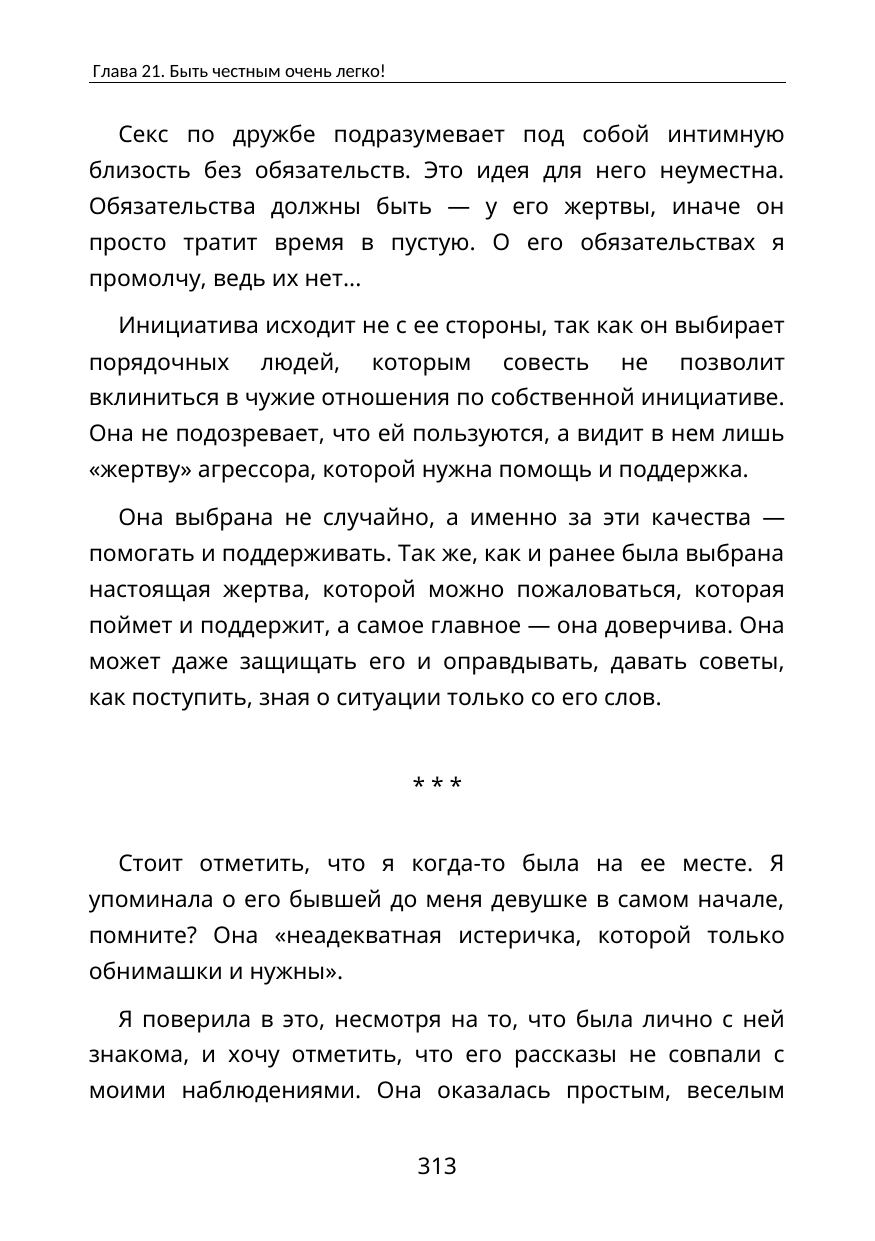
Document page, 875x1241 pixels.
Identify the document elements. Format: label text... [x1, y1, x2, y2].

text Я поверила в это, несмотря на то, что была лично с ней знакома, и хочу отметить, что его рассказы не совпали с моими наблюдениями. Она оказалась простым, веселым [88, 1002, 786, 1106]
text Она выбрана не случайно, а именно за эти качества — помогать и поддерживать. Так же, как и ранее была выбрана настоящая жертва, которой можно пожаловаться, которая поймет и поддержит, а самое главное — она доверчива. Она может даже защищать его и оправдывать, давать советы, как поступить, зная о ситуации только со его слов. [88, 501, 786, 712]
text Инициатива исходит не с ее стороны, так как он выбирает порядочных людей, которым совесть не позволит вклиниться в чужие отношения по собственной инициативе. Она не подозревает, что ей пользуются, а видит в нем лишь «жертву» агрессора, которой нужна помощь и поддержка. [88, 309, 786, 484]
subtitle * * * [88, 770, 786, 801]
text Секс по дружбе подразумевает под собой интимную близость без обязательств. Это идея для него неуместна. Обязательства должны быть — у его жертвы, иначе он просто тратит время в пустую. О его обязательствах я промолчу, ведь их нет... [88, 118, 786, 293]
text Стоит отметить, что я когда-то была на ее месте. Я упоминала о его бывшей до меня девушке в самом начале, помните? Она «неадекватная истеричка, которой только обнимашки и нужны». [88, 847, 786, 986]
